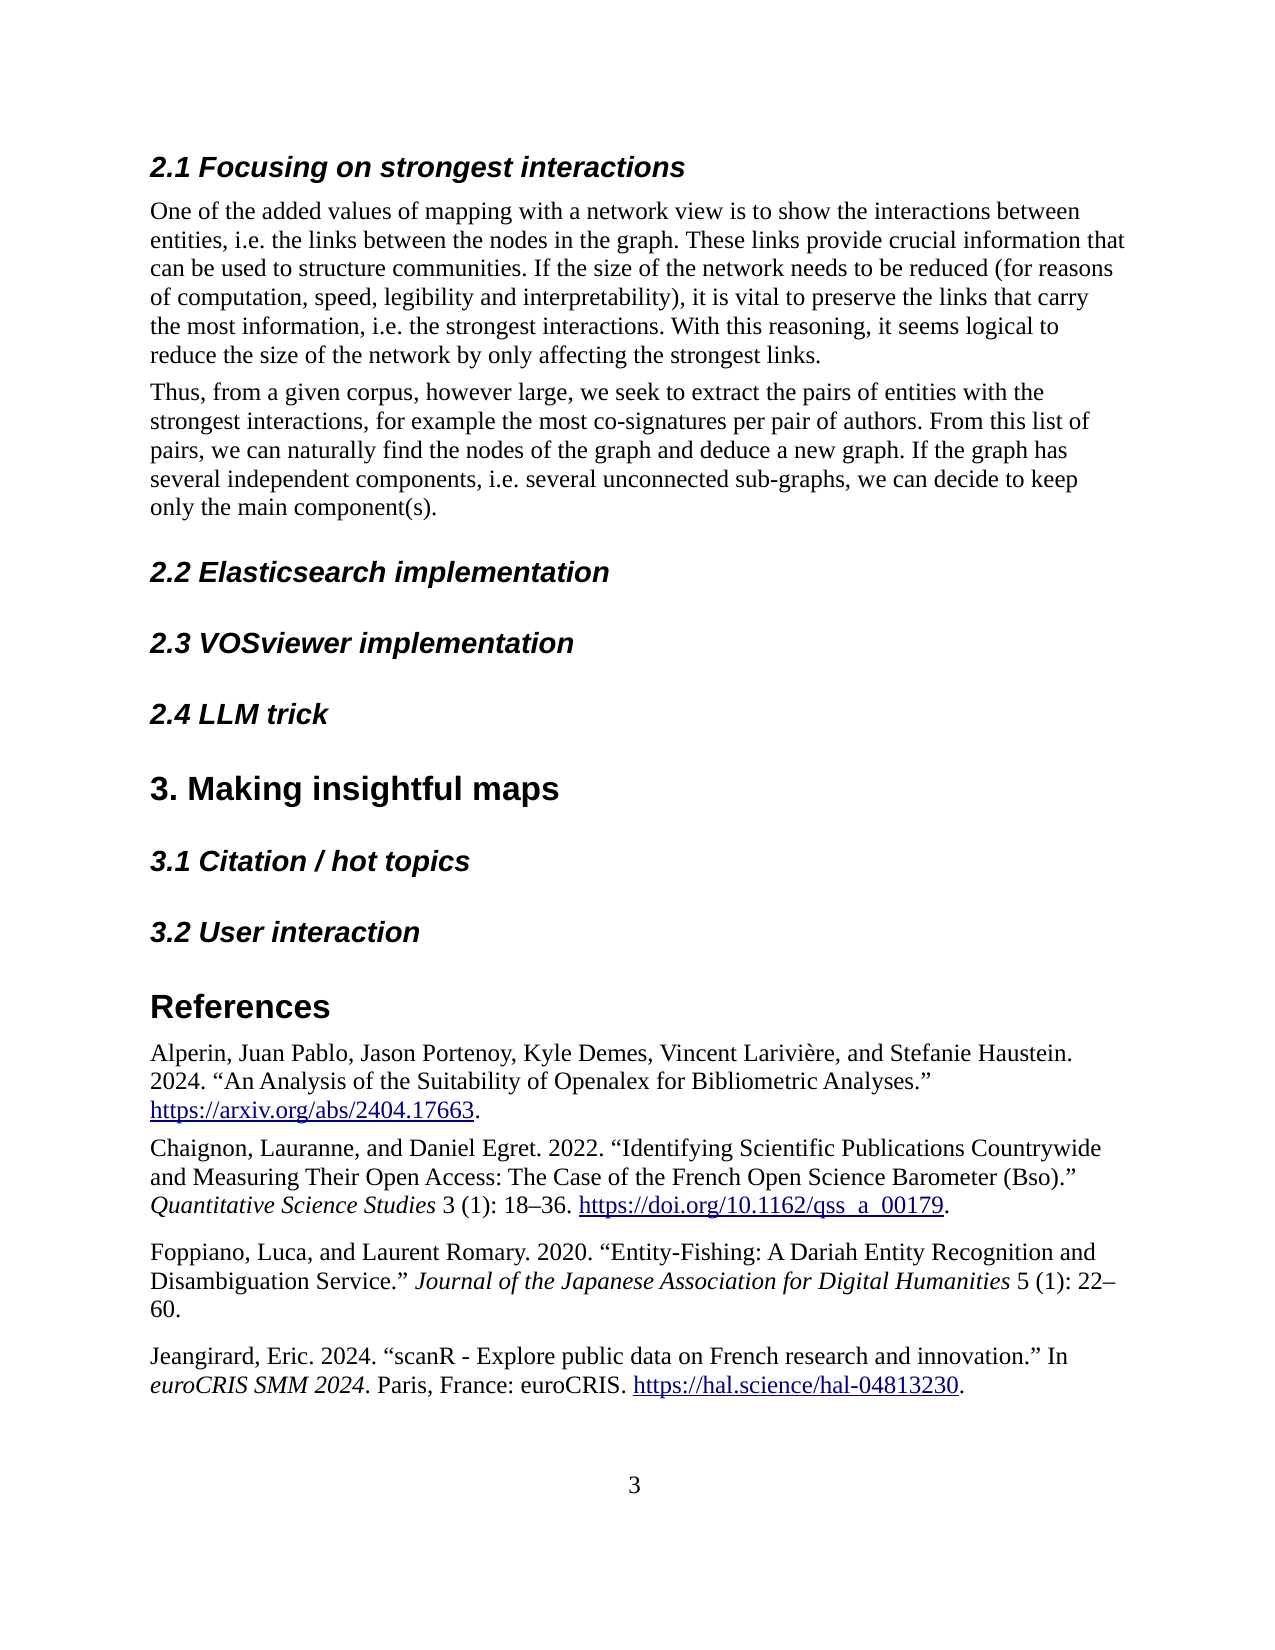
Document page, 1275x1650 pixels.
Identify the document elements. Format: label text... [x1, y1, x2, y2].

subtitle 2.4 LLM trick [150, 697, 1125, 731]
subtitle 3. Making insightful maps [150, 768, 1125, 807]
subtitle 3.1 Citation / hot topics [150, 844, 1125, 878]
text Chaignon, Lauranne, and Daniel Egret. 2022. “Identifying Scientific Publications Countrywide and Measuring Their Open Access: The Case of the French Open Science Barometer (Bso).” Quantitative Science Studies 3 (1): 18–36. https://doi.org/10.1162/qss_a_00179. [150, 1133, 1125, 1219]
subtitle 2.2 Elasticsearch implementation [150, 555, 1125, 589]
text Jeangirard, Eric. 2024. “scanR - Explore public data on French research and innovation.” In euroCRIS SMM 2024. Paris, France: euroCRIS. https://hal.science/hal-04813230. [150, 1341, 1125, 1399]
subtitle 2.3 VOSviewer implementation [150, 626, 1125, 660]
subtitle 3.2 User interaction [150, 916, 1125, 949]
subtitle 2.1 Focusing on strongest interactions [150, 150, 1125, 183]
text Alperin, Juan Pablo, Jason Portenoy, Kyle Demes, Vincent Larivière, and Stefanie Haustein. 2024. “An Analysis of the Suitability of Openalex for Bibliometric Analyses.” https://arxiv.org/abs/2404.17663. [150, 1038, 1125, 1124]
text Foppiano, Luca, and Laurent Romary. 2020. “Entity-Fishing: A Dariah Entity Recognition and Disambiguation Service.” Journal of the Japanese Association for Digital Humanities 5 (1): 22–60. [150, 1237, 1125, 1323]
subtitle References [150, 987, 1125, 1025]
text Thus, from a given corpus, however large, we seek to extract the pairs of entities with the strongest interactions, for example the most co-signatures per pair of authors. From this list of pairs, we can naturally find the nodes of the graph and deduce a new graph. If the graph has several independent components, i.e. several unconnected sub-graphs, we can decide to keep only the main component(s). [150, 377, 1125, 521]
text One of the added values of mapping with a network view is to show the interactions between entities, i.e. the links between the nodes in the graph. These links provide crucial information that can be used to structure communities. If the size of the network needs to be reduced (for reasons of computation, speed, legibility and interpretability), it is vital to preserve the links that carry the most information, i.e. the strongest interactions. With this reasoning, it seems logical to reduce the size of the network by only affecting the strongest links. [150, 196, 1125, 368]
